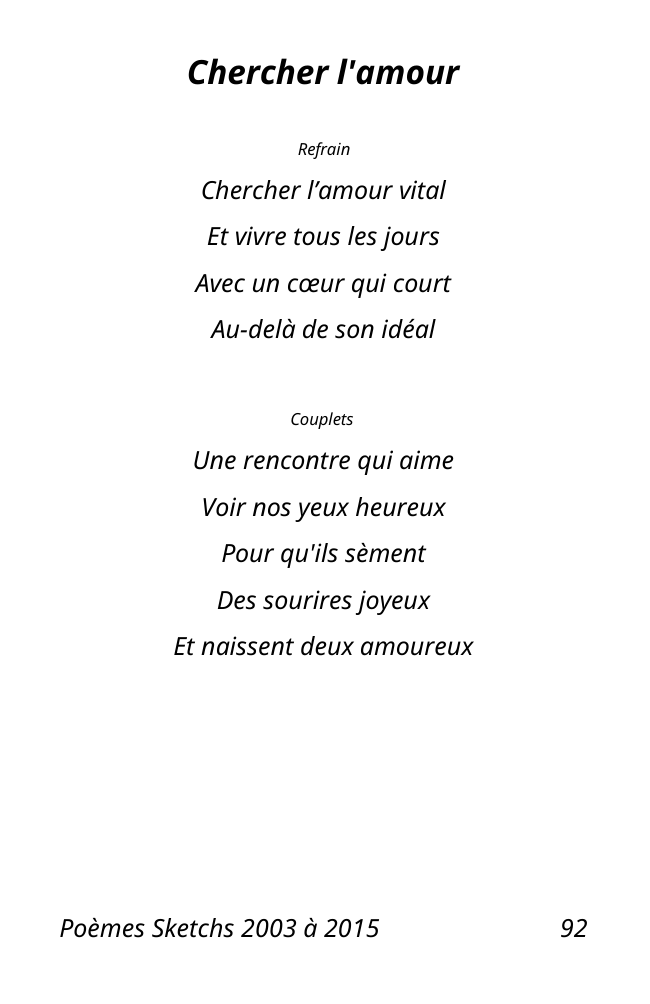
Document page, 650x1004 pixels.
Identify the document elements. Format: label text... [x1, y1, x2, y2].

text Et vivre tous les jours [59, 219, 591, 253]
subtitle Chercher l'amour [59, 49, 591, 95]
text Couplets [59, 408, 591, 431]
text Au-delà de son idéal [59, 312, 591, 346]
text Refrain [59, 138, 591, 160]
text Chercher l’amour vital [59, 173, 591, 207]
text Une rencontre qui aime [59, 443, 591, 477]
text Voir nos yeux heureux [59, 490, 591, 524]
text Et naissent deux amoureux [59, 629, 591, 663]
text Pour qu'ils sèment [59, 536, 591, 570]
text Avec un cœur qui court [59, 266, 591, 300]
text Des sourires joyeux [59, 583, 591, 617]
